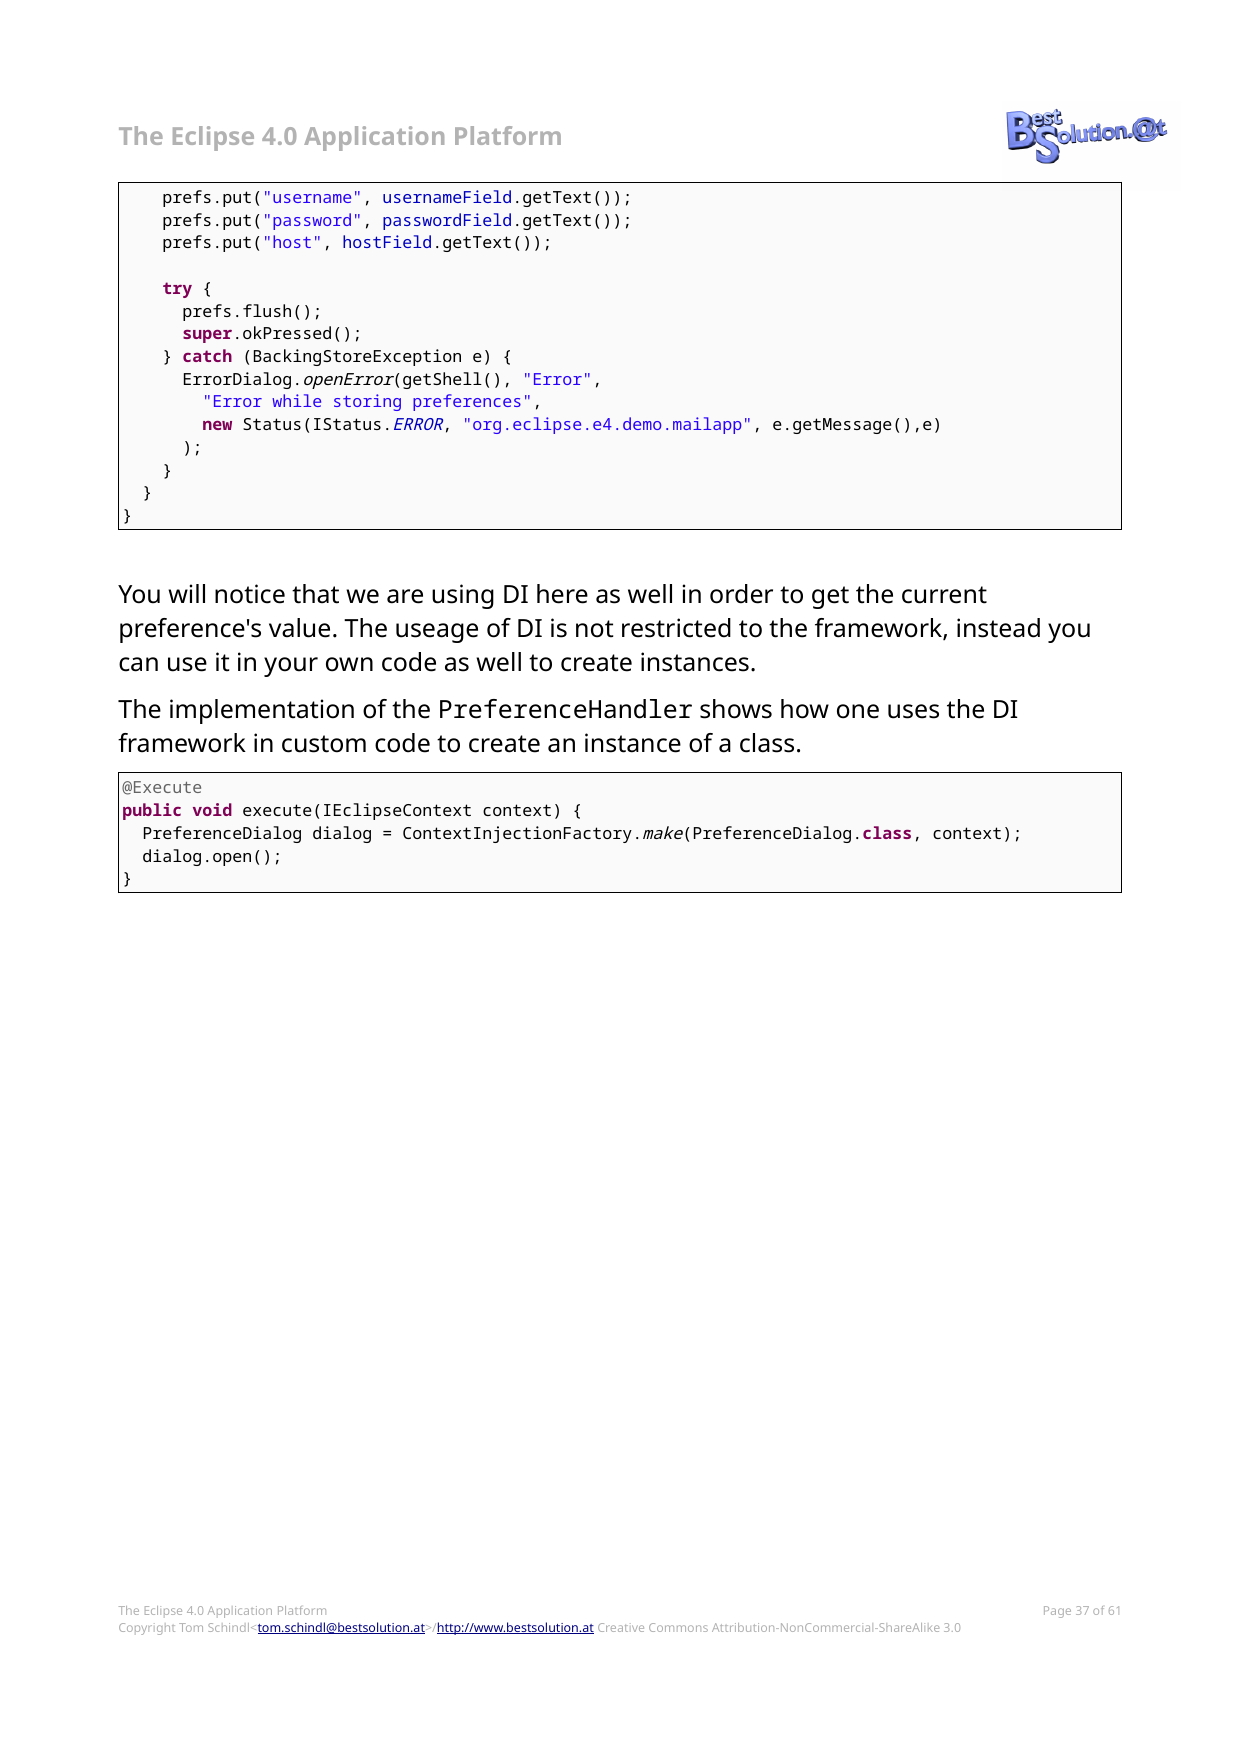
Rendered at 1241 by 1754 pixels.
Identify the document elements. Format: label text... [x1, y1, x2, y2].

text The implementation of the PreferenceHandler shows how one uses the DI framework in custom code to create an instance of a class. [118, 691, 1122, 759]
text prefs.put("password", passwordField.getText()); [119, 204, 1121, 227]
text You will notice that we are using DI here as well in order to get the current preference's value. The useage of DI is not restricted to the framework, instead you can use it in your own code as well to create instances. [118, 577, 1122, 679]
text PreferenceDialog dialog = ContextInjectionFactory.make(PreferenceDialog.class, context); [119, 817, 1121, 840]
text prefs.flush(); super.okPressed(); [119, 295, 1121, 341]
text try { [119, 272, 1121, 295]
text prefs.put("host", hostField.getText()); [119, 227, 1121, 272]
picture [1002, 101, 1181, 191]
text public void execute(IEclipseContext context) { [119, 795, 1121, 817]
text dialog.open(); [119, 840, 1121, 863]
text } catch (BackingStoreException e) { ErrorDialog.openError(getShell(), "Error", "Error while storing preferences", new Status(IStatus.ERROR, "org.eclipse.e4.demo.mailapp", e.getMessage(),e) ); } [119, 341, 1121, 477]
text } [119, 863, 1121, 892]
text @Execute [119, 773, 1121, 795]
text prefs.put("username", usernameField.getText()); [119, 183, 1121, 204]
text } } [119, 477, 1121, 529]
